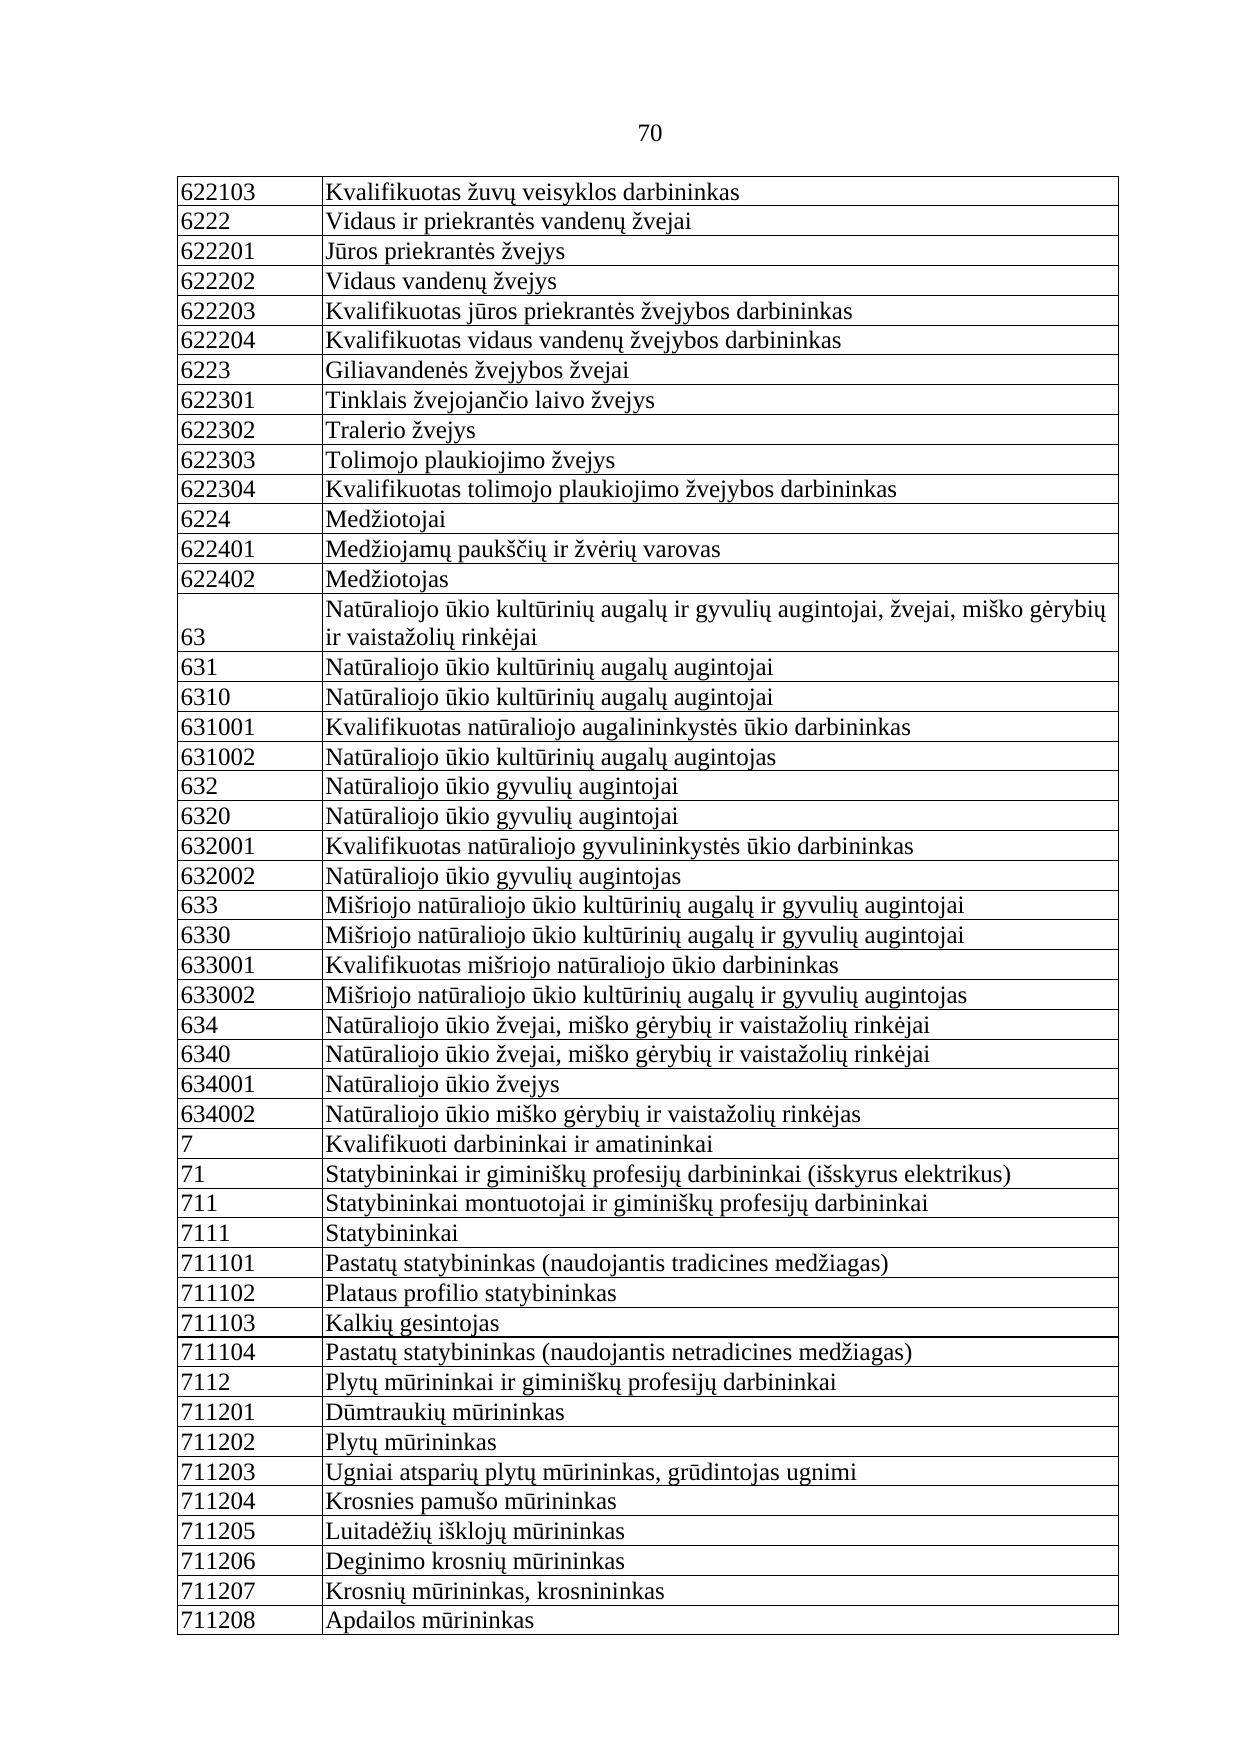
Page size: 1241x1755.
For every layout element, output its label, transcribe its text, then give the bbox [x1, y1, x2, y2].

table_cell 622301 [178, 385, 322, 414]
table_cell 711204 [178, 1486, 322, 1515]
table_cell Natūraliojo ūkio žvejai, miško gėrybių ir vaistažolių rinkėjai [323, 1040, 1118, 1068]
table_cell Vidaus vandenų žvejys [323, 266, 1118, 295]
table_cell Natūraliojo ūkio miško gėrybių ir vaistažolių rinkėjas [323, 1099, 1118, 1128]
table_cell Ugniai atsparių plytų mūrininkas, grūdintojas ugnimi [323, 1457, 1118, 1485]
table_cell Medžiojamų paukščių ir žvėrių varovas [323, 534, 1118, 563]
table_cell 6340 [178, 1040, 322, 1068]
table_cell 7112 [178, 1367, 322, 1396]
table_cell 622201 [178, 236, 322, 265]
table_cell Kvalifikuotas natūraliojo augalininkystės ūkio darbininkas [323, 712, 1118, 741]
table_cell Kvalifikuotas mišriojo natūraliojo ūkio darbininkas [323, 950, 1118, 979]
table_cell 622202 [178, 266, 322, 295]
table_cell 6330 [178, 920, 322, 949]
table_cell 711103 [178, 1308, 322, 1336]
table_cell Luitadėžių išklojų mūrininkas [323, 1516, 1118, 1545]
table_cell Jūros priekrantės žvejys [323, 236, 1118, 265]
table_cell Kvalifikuoti darbininkai ir amatininkai [323, 1129, 1118, 1158]
table_cell 6222 [178, 206, 322, 235]
table_cell Natūraliojo ūkio gyvulių augintojai [323, 801, 1118, 830]
table_cell Deginimo krosnių mūrininkas [323, 1546, 1118, 1575]
table_cell Natūraliojo ūkio kultūrinių augalų augintojas [323, 742, 1118, 770]
table_cell 711101 [178, 1248, 322, 1277]
table_cell Kvalifikuotas žuvų veisyklos darbininkas [323, 177, 1118, 205]
table_cell 711203 [178, 1457, 322, 1485]
table_cell 711104 [178, 1338, 322, 1366]
table_cell Statybininkai ir giminiškų profesijų darbininkai (išskyrus elektrikus) [323, 1159, 1118, 1187]
table_cell Vidaus ir priekrantės vandenų žvejai [323, 206, 1118, 235]
table_cell 6310 [178, 682, 322, 711]
table_cell Natūraliojo ūkio žvejai, miško gėrybių ir vaistažolių rinkėjai [323, 1010, 1118, 1038]
table_cell 631 [178, 652, 322, 681]
table_cell Apdailos mūrininkas [323, 1606, 1118, 1634]
table_cell 633 [178, 891, 322, 919]
table_cell 622402 [178, 564, 322, 593]
table_cell Kvalifikuotas jūros priekrantės žvejybos darbininkas [323, 296, 1118, 324]
table_cell 6320 [178, 801, 322, 830]
table_cell 711205 [178, 1516, 322, 1545]
table_cell Mišriojo natūraliojo ūkio kultūrinių augalų ir gyvulių augintojas [323, 980, 1118, 1009]
table_cell 634 [178, 1010, 322, 1038]
table_cell Natūraliojo ūkio žvejys [323, 1069, 1118, 1098]
table_cell 631001 [178, 712, 322, 741]
table_cell 6223 [178, 355, 322, 384]
table_cell Tinklais žvejojančio laivo žvejys [323, 385, 1118, 414]
table_cell 622103 [178, 177, 322, 205]
table_cell Krosnies pamušo mūrininkas [323, 1486, 1118, 1515]
table_cell 622204 [178, 326, 322, 354]
table_cell 632002 [178, 861, 322, 889]
table_cell 63 [178, 594, 322, 651]
table_cell Tralerio žvejys [323, 415, 1118, 444]
table_cell Plataus profilio statybininkas [323, 1278, 1118, 1307]
table_cell Krosnių mūrininkas, krosnininkas [323, 1576, 1118, 1604]
table_cell 6224 [178, 504, 322, 533]
table_cell 7111 [178, 1218, 322, 1247]
table_cell 711 [178, 1189, 322, 1217]
table_cell 622203 [178, 296, 322, 324]
table_cell 711206 [178, 1546, 322, 1575]
table_cell Pastatų statybininkas (naudojantis tradicines medžiagas) [323, 1248, 1118, 1277]
table_cell 633002 [178, 980, 322, 1009]
table_cell Natūraliojo ūkio kultūrinių augalų augintojai [323, 652, 1118, 681]
table_cell Statybininkai [323, 1218, 1118, 1247]
table_cell 632 [178, 771, 322, 800]
table_cell 631002 [178, 742, 322, 770]
table_cell Plytų mūrininkas [323, 1427, 1118, 1456]
table_cell 711202 [178, 1427, 322, 1456]
table_cell 7 [178, 1129, 322, 1158]
table_cell 711102 [178, 1278, 322, 1307]
table_cell 711201 [178, 1397, 322, 1426]
table_cell Tolimojo plaukiojimo žvejys [323, 445, 1118, 473]
table_cell 622304 [178, 475, 322, 503]
table_cell Kvalifikuotas vidaus vandenų žvejybos darbininkas [323, 326, 1118, 354]
table_cell 622302 [178, 415, 322, 444]
table_cell 711207 [178, 1576, 322, 1604]
table_cell Kvalifikuotas natūraliojo gyvulininkystės ūkio darbininkas [323, 831, 1118, 860]
table_cell Natūraliojo ūkio gyvulių augintojas [323, 861, 1118, 889]
table_cell Dūmtraukių mūrininkas [323, 1397, 1118, 1426]
table_cell Natūraliojo ūkio kultūrinių augalų augintojai [323, 682, 1118, 711]
table_cell Plytų mūrininkai ir giminiškų profesijų darbininkai [323, 1367, 1118, 1396]
table_cell Pastatų statybininkas (naudojantis netradicines medžiagas) [323, 1338, 1118, 1366]
table_cell Mišriojo natūraliojo ūkio kultūrinių augalų ir gyvulių augintojai [323, 891, 1118, 919]
table_cell 634001 [178, 1069, 322, 1098]
table_cell Medžiotojai [323, 504, 1118, 533]
table_cell 634002 [178, 1099, 322, 1128]
table_cell 632001 [178, 831, 322, 860]
table_cell Kalkių gesintojas [323, 1308, 1118, 1336]
table_cell 622303 [178, 445, 322, 473]
table_cell 71 [178, 1159, 322, 1187]
table_cell Medžiotojas [323, 564, 1118, 593]
table_cell 711208 [178, 1606, 322, 1634]
table_cell 633001 [178, 950, 322, 979]
table_cell Statybininkai montuotojai ir giminiškų profesijų darbininkai [323, 1189, 1118, 1217]
table_cell Natūraliojo ūkio kultūrinių augalų ir gyvulių augintojai, žvejai, miško gėrybių ir vaistažolių rinkėjai [323, 594, 1118, 651]
table_cell Natūraliojo ūkio gyvulių augintojai [323, 771, 1118, 800]
table_cell Kvalifikuotas tolimojo plaukiojimo žvejybos darbininkas [323, 475, 1118, 503]
table_cell Mišriojo natūraliojo ūkio kultūrinių augalų ir gyvulių augintojai [323, 920, 1118, 949]
table_cell Giliavandenės žvejybos žvejai [323, 355, 1118, 384]
table_cell 622401 [178, 534, 322, 563]
